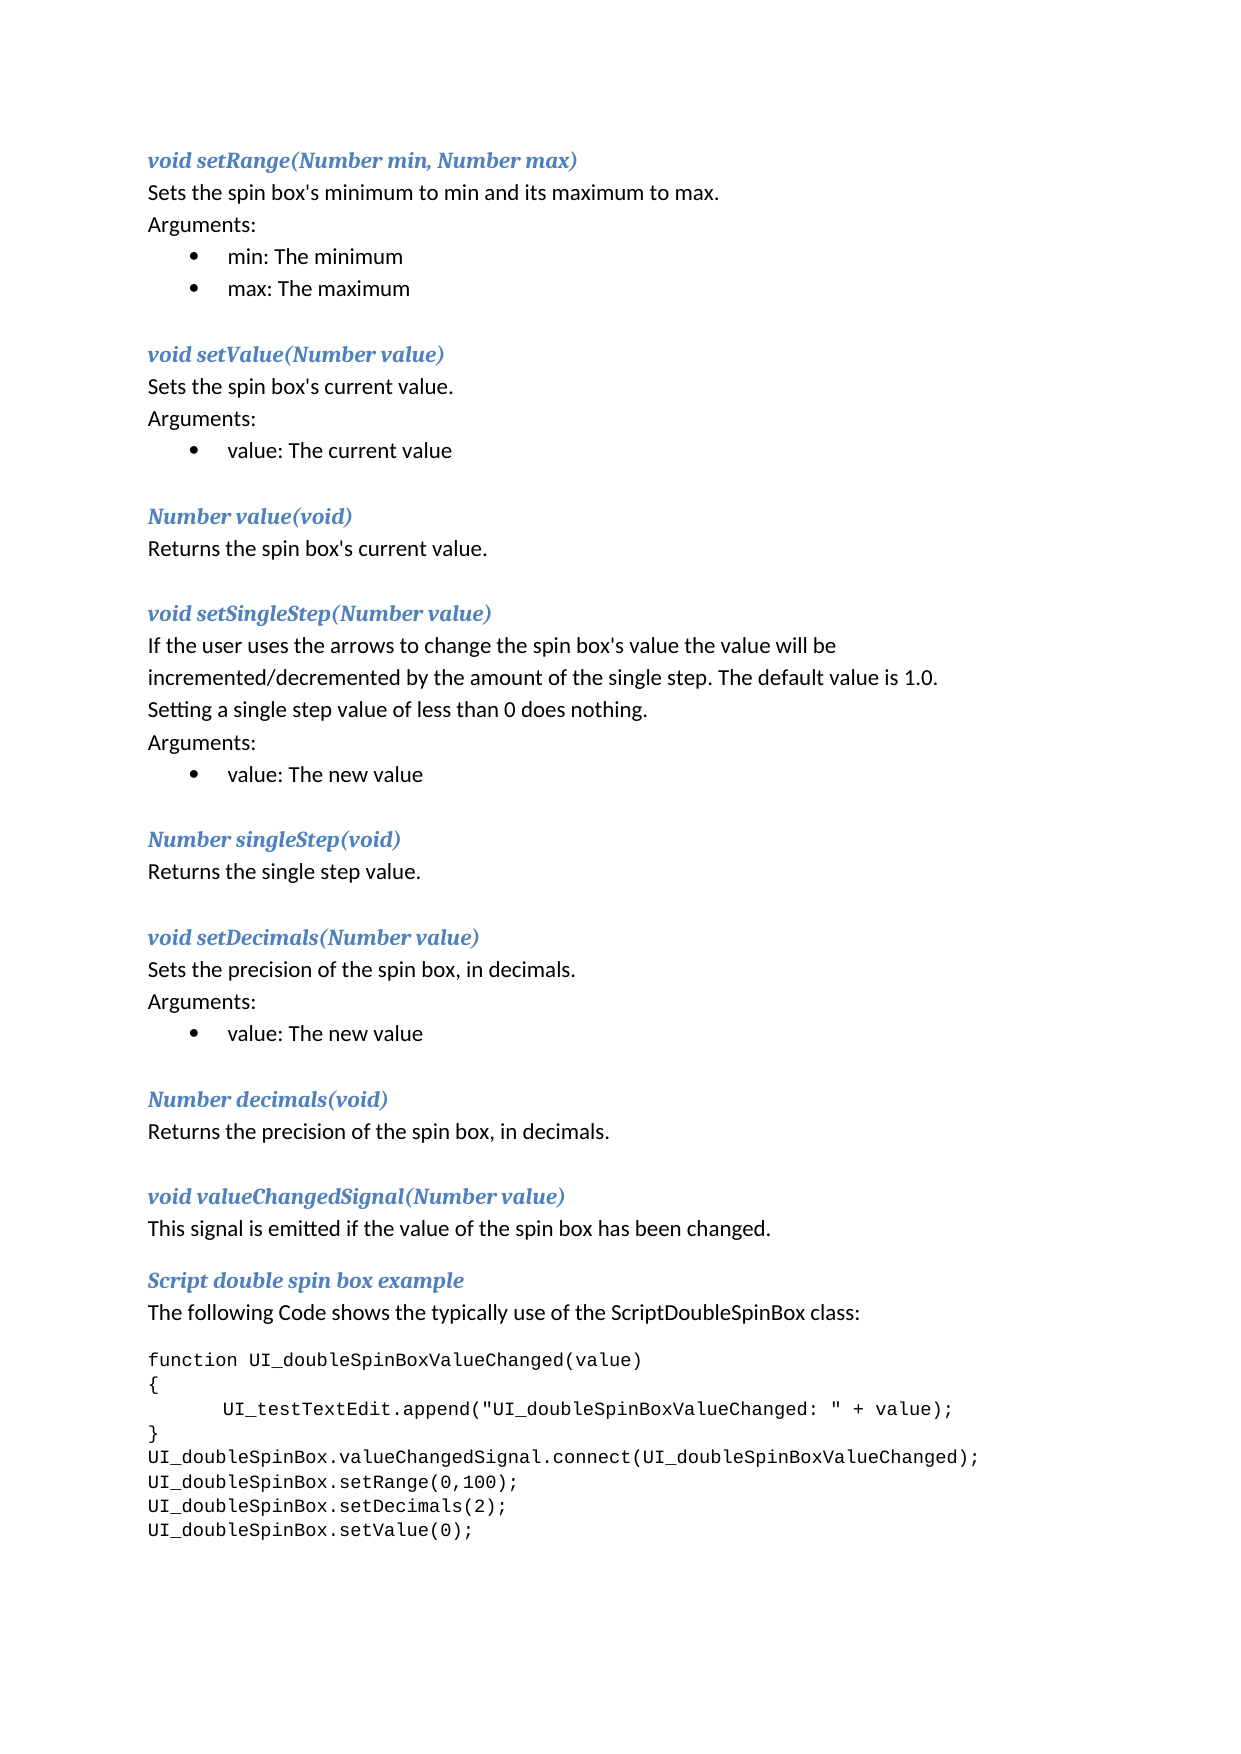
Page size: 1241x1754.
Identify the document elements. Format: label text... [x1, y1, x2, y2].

text Sets the spin box's minimum to min and its maximum to max. [148, 178, 1093, 206]
text } [148, 1424, 1093, 1445]
text Arguments: [148, 987, 1093, 1015]
text Arguments: [148, 728, 1093, 756]
text If the user uses the arrows to change the spin box's value the value will be [148, 631, 1093, 659]
subtitle Script double spin box example [148, 1267, 1093, 1294]
list value: The current value [190, 436, 1093, 464]
text incremented/decremented by the amount of the single step. The default value is 1.0. [148, 663, 1093, 691]
subtitle Number singleStep(void) [148, 827, 1093, 854]
text The following Code shows the typically use of the ScriptDoubleSpinBox class: [148, 1298, 1093, 1326]
text Sets the spin box's current value. [148, 372, 1093, 400]
text Arguments: [148, 404, 1093, 432]
list max: The maximum [190, 274, 1093, 302]
subtitle Number decimals(void) [148, 1087, 1093, 1113]
subtitle Number value(void) [148, 503, 1093, 530]
list value: The new value [190, 760, 1093, 788]
subtitle void setDecimals(Number value) [148, 925, 1093, 951]
subtitle void setValue(Number value) [148, 342, 1093, 368]
text UI_testTextEdit.append("UI_doubleSpinBoxValueChanged: " + value); [148, 1399, 1093, 1421]
text Returns the precision of the spin box, in decimals. [148, 1117, 1093, 1145]
text UI_doubleSpinBox.setRange(0,100); [148, 1472, 1093, 1494]
subtitle void valueChangedSignal(Number value) [148, 1184, 1093, 1211]
text Sets the precision of the spin box, in decimals. [148, 955, 1093, 983]
list min: The minimum [190, 242, 1093, 270]
text Setting a single step value of less than 0 does nothing. [148, 696, 1093, 724]
subtitle void setSingleStep(Number value) [148, 601, 1093, 627]
text { [148, 1375, 1093, 1396]
text Returns the single step value. [148, 857, 1093, 886]
text UI_doubleSpinBox.valueChangedSignal.connect(UI_doubleSpinBoxValueChanged); [148, 1448, 1093, 1469]
text UI_doubleSpinBox.setValue(0); [148, 1521, 1093, 1542]
text This signal is emitted if the value of the spin box has been changed. [148, 1214, 1093, 1242]
text Returns the spin box's current value. [148, 534, 1093, 562]
subtitle void setRange(Number min, Number max) [148, 148, 1093, 174]
text UI_doubleSpinBox.setDecimals(2); [148, 1497, 1093, 1518]
list value: The new value [190, 1019, 1093, 1047]
text function UI_doubleSpinBoxValueChanged(value) [148, 1351, 1093, 1372]
text Arguments: [148, 210, 1093, 238]
